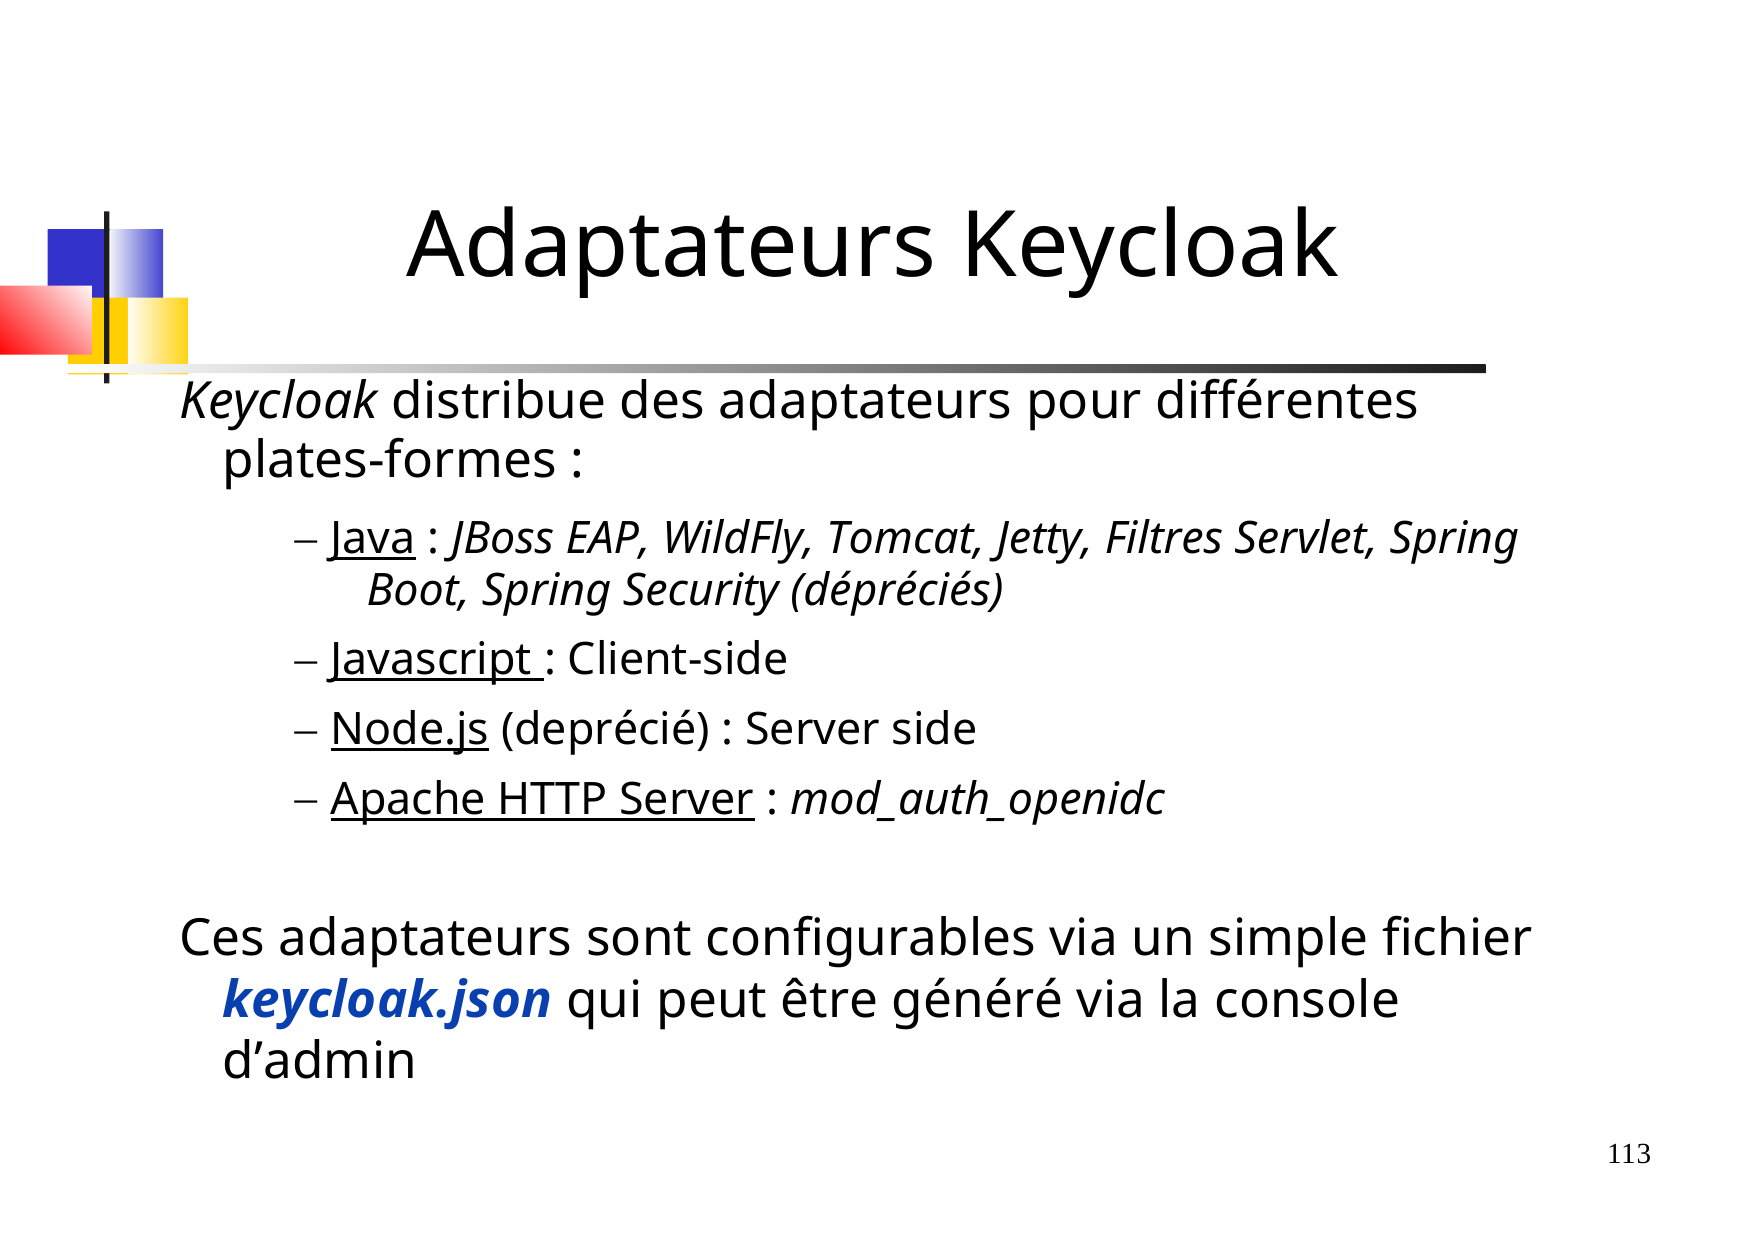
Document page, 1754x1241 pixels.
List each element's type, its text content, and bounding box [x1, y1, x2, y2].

list Keycloak distribue des adaptateurs pour différentes plates-formes : Java : JBoss EAP, WildFly, Tomcat, Jetty, Filtres Servlet, Spring Boot, Spring Security (dépréciés) Javascript : Client-side Node.js (deprécié) : Server side Apache HTTP Server : mod_auth_openidc Ces adaptateurs sont configurables via un simple fichier keycloak.json qui peut être généré via la console d’admin [179, 371, 1567, 1091]
title Adaptateurs Keycloak [179, 139, 1567, 351]
